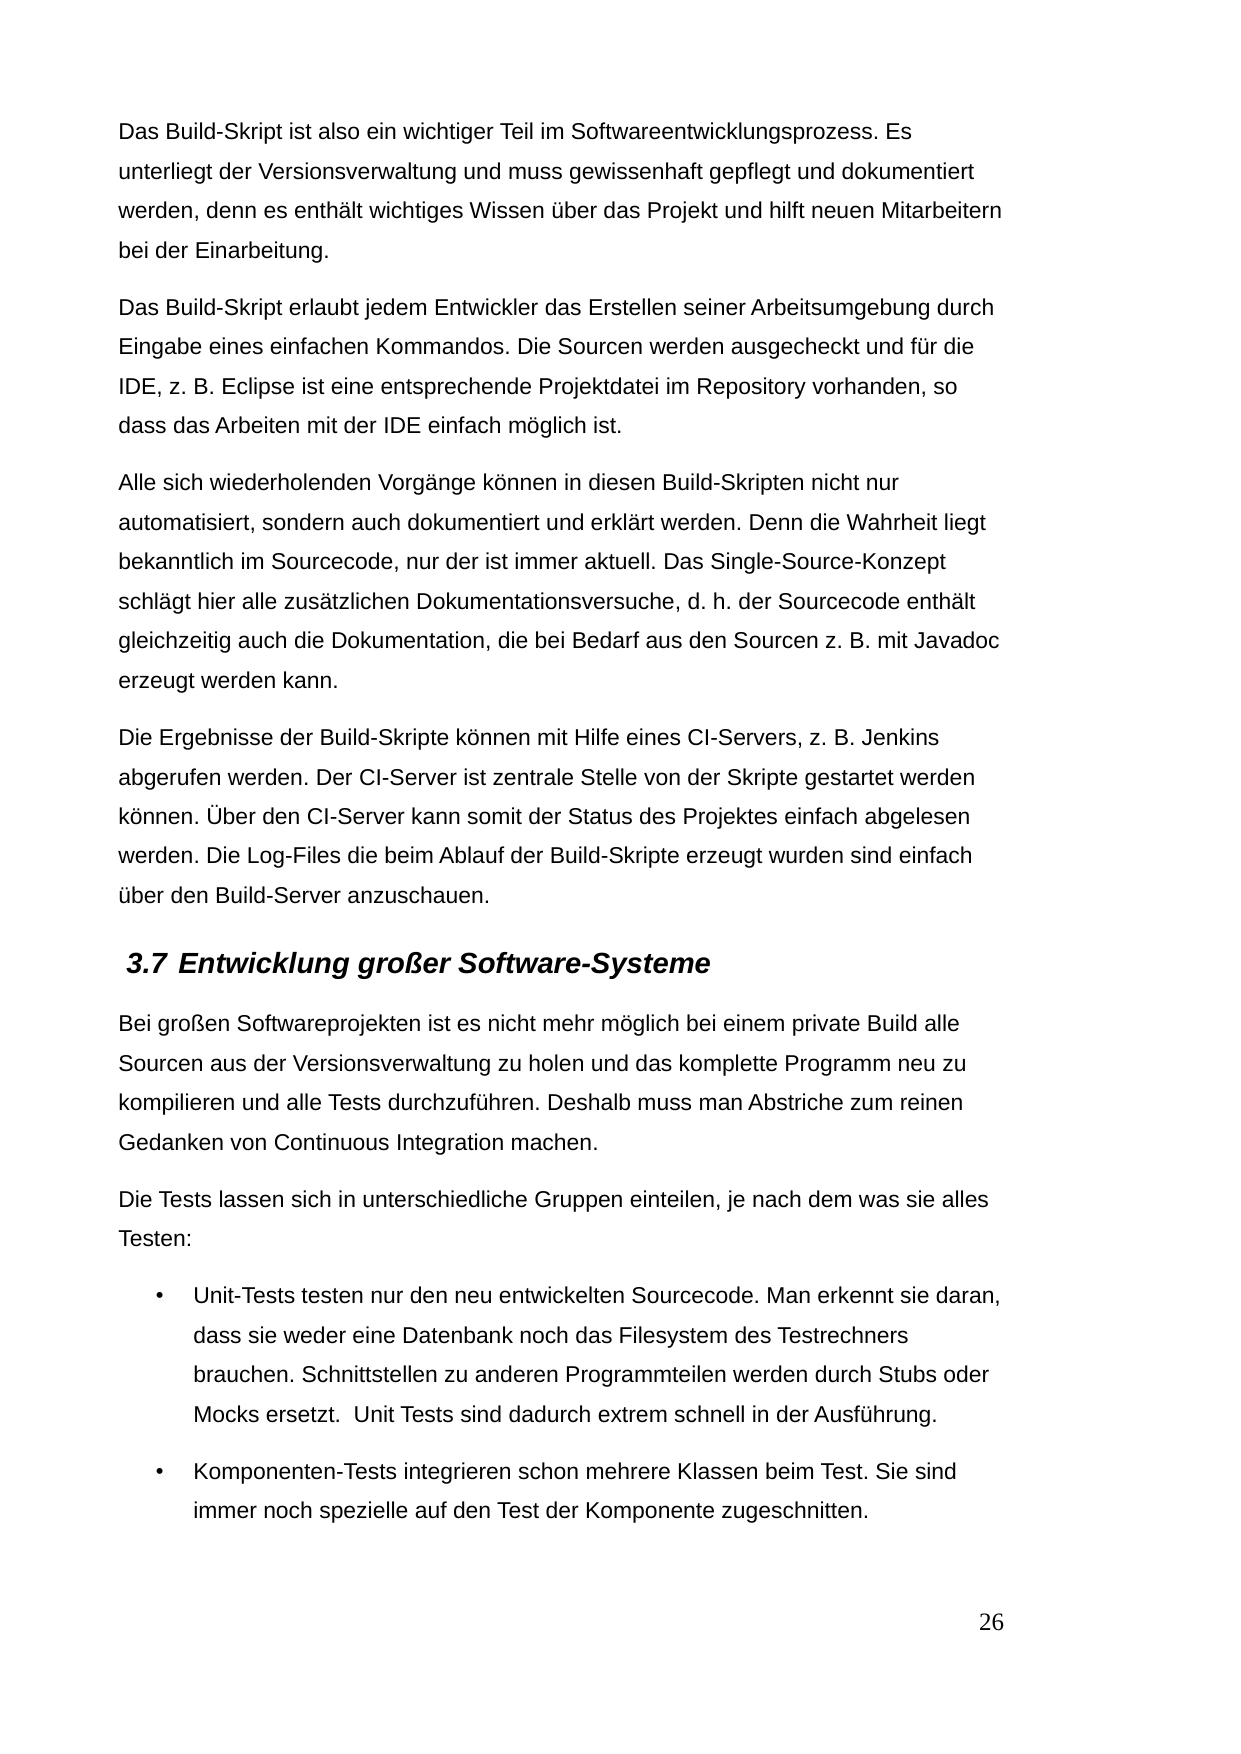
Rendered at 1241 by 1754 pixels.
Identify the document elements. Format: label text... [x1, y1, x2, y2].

subtitle Entwicklung großer Software-Systeme [118, 946, 1004, 980]
text Die Tests lassen sich in unterschiedliche Gruppen einteilen, je nach dem was sie alles Testen: [118, 1186, 1004, 1252]
text Alle sich wiederholenden Vorgänge können in diesen Build-Skripten nicht nur automatisiert, sondern auch dokumentiert und erklärt werden. Denn die Wahrheit liegt bekanntlich im Sourcecode, nur der ist immer aktuell. Das Single-Source-Konzept schlägt hier alle zusätzlichen Dokumentationsversuche, d. h. der Sourcecode enthält gleichzeitig auch die Dokumentation, die bei Bedarf aus den Sourcen z. B. mit Javadoc erzeugt werden kann. [118, 469, 1004, 693]
text Bei großen Softwareprojekten ist es nicht mehr möglich bei einem private Build alle Sourcen aus der Versionsverwaltung zu holen und das komplette Programm neu zu kompilieren und alle Tests durchzuführen. Deshalb muss man Abstriche zum reinen Gedanken von Continuous Integration machen. [118, 1010, 1004, 1155]
text Die Ergebnisse der Build-Skripte können mit Hilfe eines CI-Servers, z. B. Jenkins abgerufen werden. Der CI-Server ist zentrale Stelle von der Skripte gestartet werden können. Über den CI-Server kann somit der Status des Projektes einfach abgelesen werden. Die Log-Files die beim Ablauf der Build-Skripte erzeugt wurden sind einfach über den Build-Server anzuschauen. [118, 724, 1004, 908]
text Das Build-Skript ist also ein wichtiger Teil im Softwareentwicklungsprozess. Es unterliegt der Versionsverwaltung und muss gewissenhaft gepflegt und dokumentiert werden, denn es enthält wichtiges Wissen über das Projekt und hilft neuen Mitarbeitern bei der Einarbeitung. [118, 118, 1004, 263]
text Das Build-Skript erlaubt jedem Entwickler das Erstellen seiner Arbeitsumgebung durch Eingabe eines einfachen Kommandos. Die Sourcen werden ausgecheckt und für die IDE, z. B. Eclipse ist eine entsprechende Projektdatei im Repository vorhanden, so dass das Arbeiten mit der IDE einfach möglich ist. [118, 294, 1004, 438]
list Unit-Tests testen nur den neu entwickelten Sourcecode. Man erkennt sie daran, dass sie weder eine Datenbank noch das Filesystem des Testrechners brauchen. Schnittstellen zu anderen Programmteilen werden durch Stubs oder Mocks ersetzt. Unit Tests sind dadurch extrem schnell in der Ausführung. [156, 1282, 1004, 1427]
list Komponenten-Tests integrieren schon mehrere Klassen beim Test. Sie sind immer noch spezielle auf den Test der Komponente zugeschnitten. [156, 1458, 1004, 1524]
